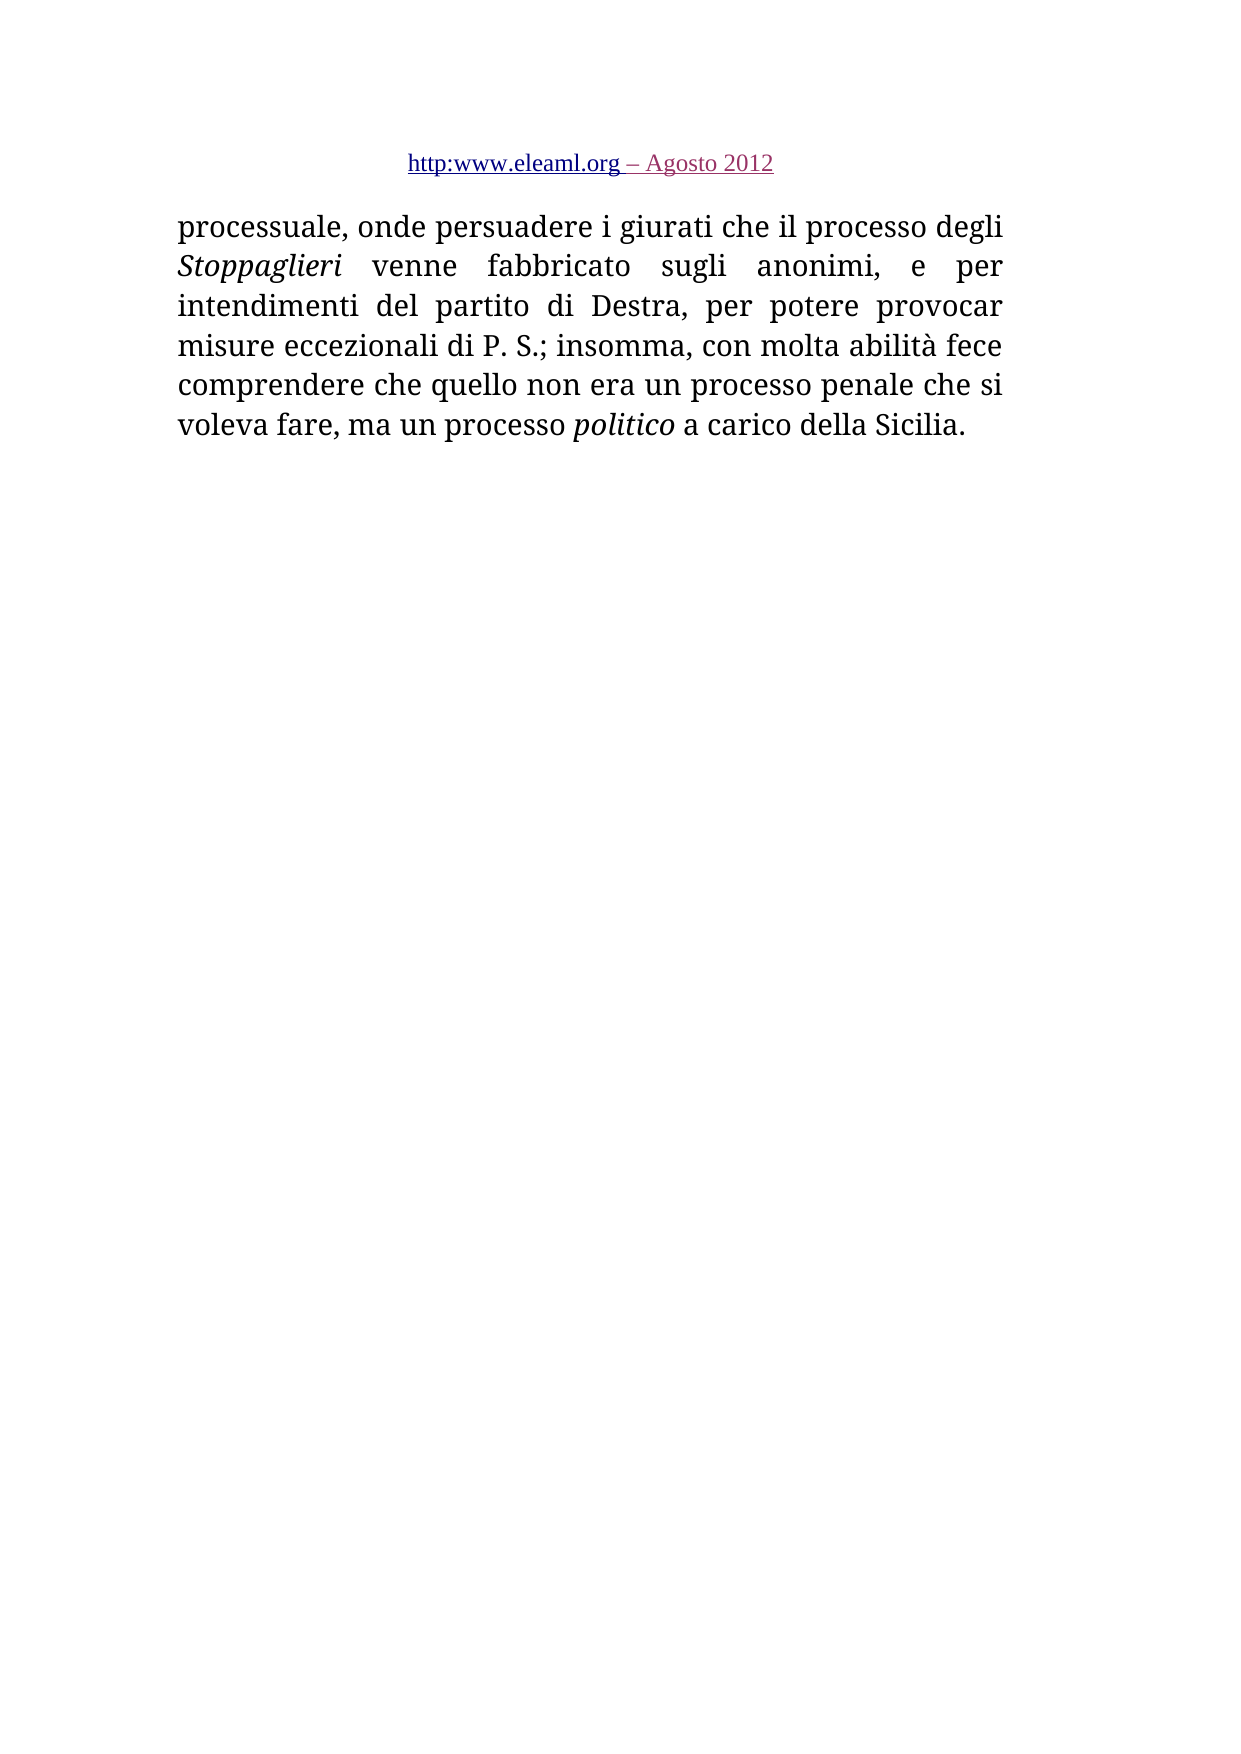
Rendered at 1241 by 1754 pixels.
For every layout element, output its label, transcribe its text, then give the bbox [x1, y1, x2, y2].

text processuale, onde persuadere i giurati che il processo degli Stoppaglieri venne fabbricato sugli anonimi, e per intendimenti del partito di Destra, per potere provocar misure eccezionali di P. S.; insomma, con molta abilità fece comprendere che quello non era un processo penale che si voleva fare, ma un processo politico a carico della Sicilia. [177, 206, 1004, 444]
